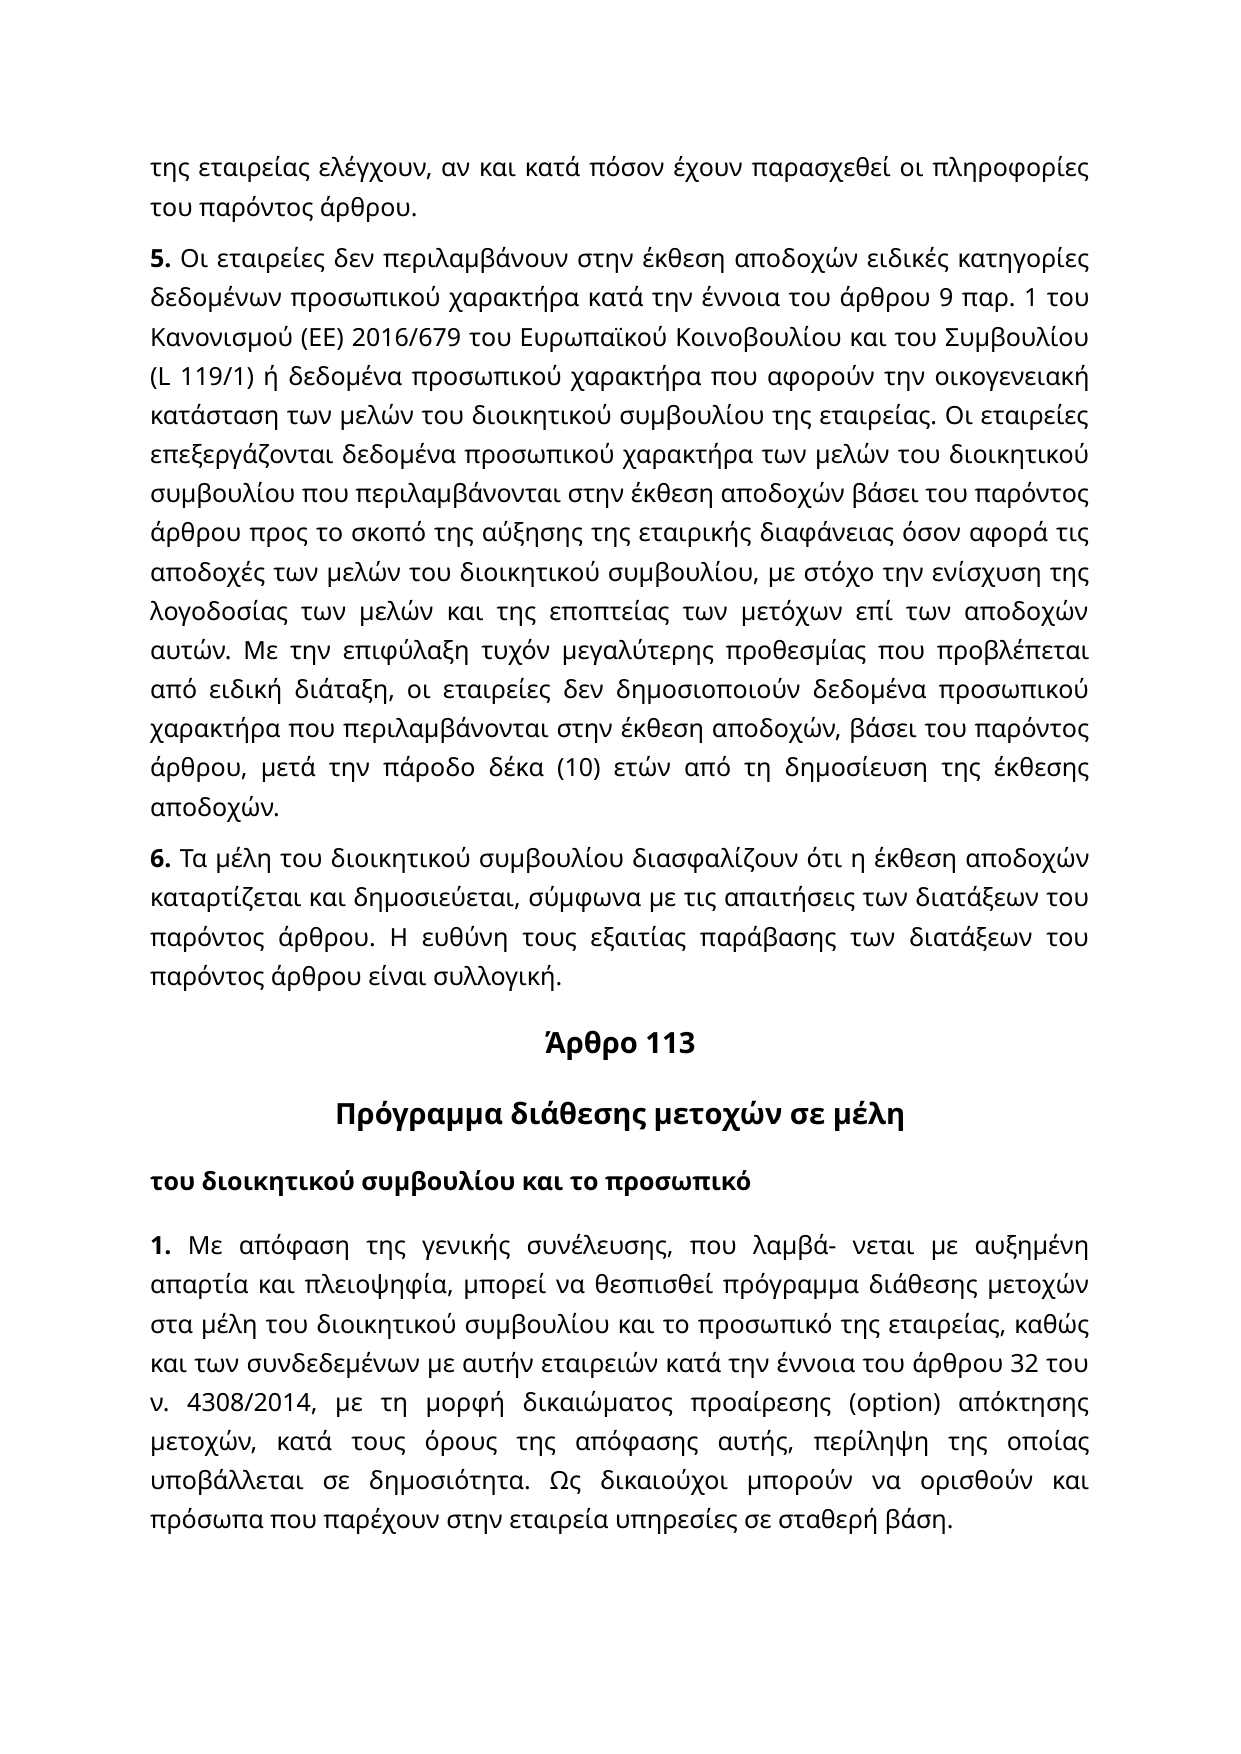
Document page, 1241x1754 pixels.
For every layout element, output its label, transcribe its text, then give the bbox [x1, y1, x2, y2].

subtitle Πρόγραμμα διάθεσης μετοχών σε μέλη [150, 1093, 1090, 1133]
text 5. Οι εταιρείες δεν περιλαμβάνουν στην έκθεση αποδοχών ειδικές κατηγορίες δεδομένων προσωπικού χαρακτήρα κατά την έννοια του άρθρου 9 παρ. 1 του Κανονισμού (ΕΕ) 2016/679 του Ευρωπαϊκού Κοινοβουλίου και του Συμβουλίου (L 119/1) ή δεδομένα προσωπικού χαρακτήρα που αφορούν την οικογενειακή κατάσταση των μελών του διοικητικού συμβουλίου της εταιρείας. Οι εταιρείες επεξεργάζονται δεδομένα προσωπικού χαρακτήρα των μελών του διοικητικού συμβουλίου που περιλαμβάνονται στην έκθεση αποδοχών βάσει του παρόντος άρθρου προς το σκοπό της αύξησης της εταιρικής διαφάνειας όσον αφορά τις αποδοχές των μελών του διοικητικού συμβουλίου, με στόχο την ενίσχυση της λογοδοσίας των μελών και της εποπτείας των μετόχων επί των αποδοχών αυτών. Με την επιφύλαξη τυχόν μεγαλύτερης προθεσμίας που προβλέπεται από ειδική διάταξη, οι εταιρείες δεν δημοσιοποιούν δεδομένα προσωπικού χαρακτήρα που περιλαμβάνονται στην έκθεση αποδοχών, βάσει του παρόντος άρθρου, μετά την πάροδο δέκα (10) ετών από τη δημοσίευση της έκθεσης αποδοχών. [150, 241, 1090, 823]
text 6. Τα μέλη του διοικητικού συμβουλίου διασφαλίζουν ότι η έκθεση αποδοχών καταρτίζεται και δημοσιεύεται, σύμφωνα με τις απαιτήσεις των διατάξεων του παρόντος άρθρου. Η ευθύνη τους εξαιτίας παράβασης των διατάξεων του παρόντος άρθρου είναι συλλογική. [150, 841, 1090, 992]
text 1. Με απόφαση της γενικής συνέλευσης, που λαμβά- νεται με αυξημένη απαρτία και πλειοψηφία, μπορεί να θεσπισθεί πρόγραμμα διάθεσης μετοχών στα μέλη του διοικητικού συμβουλίου και το προσωπικό της εταιρείας, καθώς και των συνδεδεμένων με αυτήν εταιρειών κατά την έννοια του άρθρου 32 του ν. 4308/2014, με τη μορφή δικαιώματος προαίρεσης (option) απόκτησης μετοχών, κατά τους όρους της απόφασης αυτής, περίληψη της οποίας υποβάλλεται σε δημοσιότητα. Ως δικαιούχοι μπορούν να ορισθούν και πρόσωπα που παρέχουν στην εταιρεία υπηρεσίες σε σταθερή βάση. [150, 1228, 1090, 1536]
subtitle Άρθρο 113 [150, 1022, 1090, 1062]
text του διοικητικού συμβουλίου και το προσωπικό [150, 1164, 1090, 1198]
text της εταιρείας ελέγχουν, αν και κατά πόσον έχουν παρασχεθεί οι πληροφορίες του παρόντος άρθρου. [150, 150, 1090, 223]
